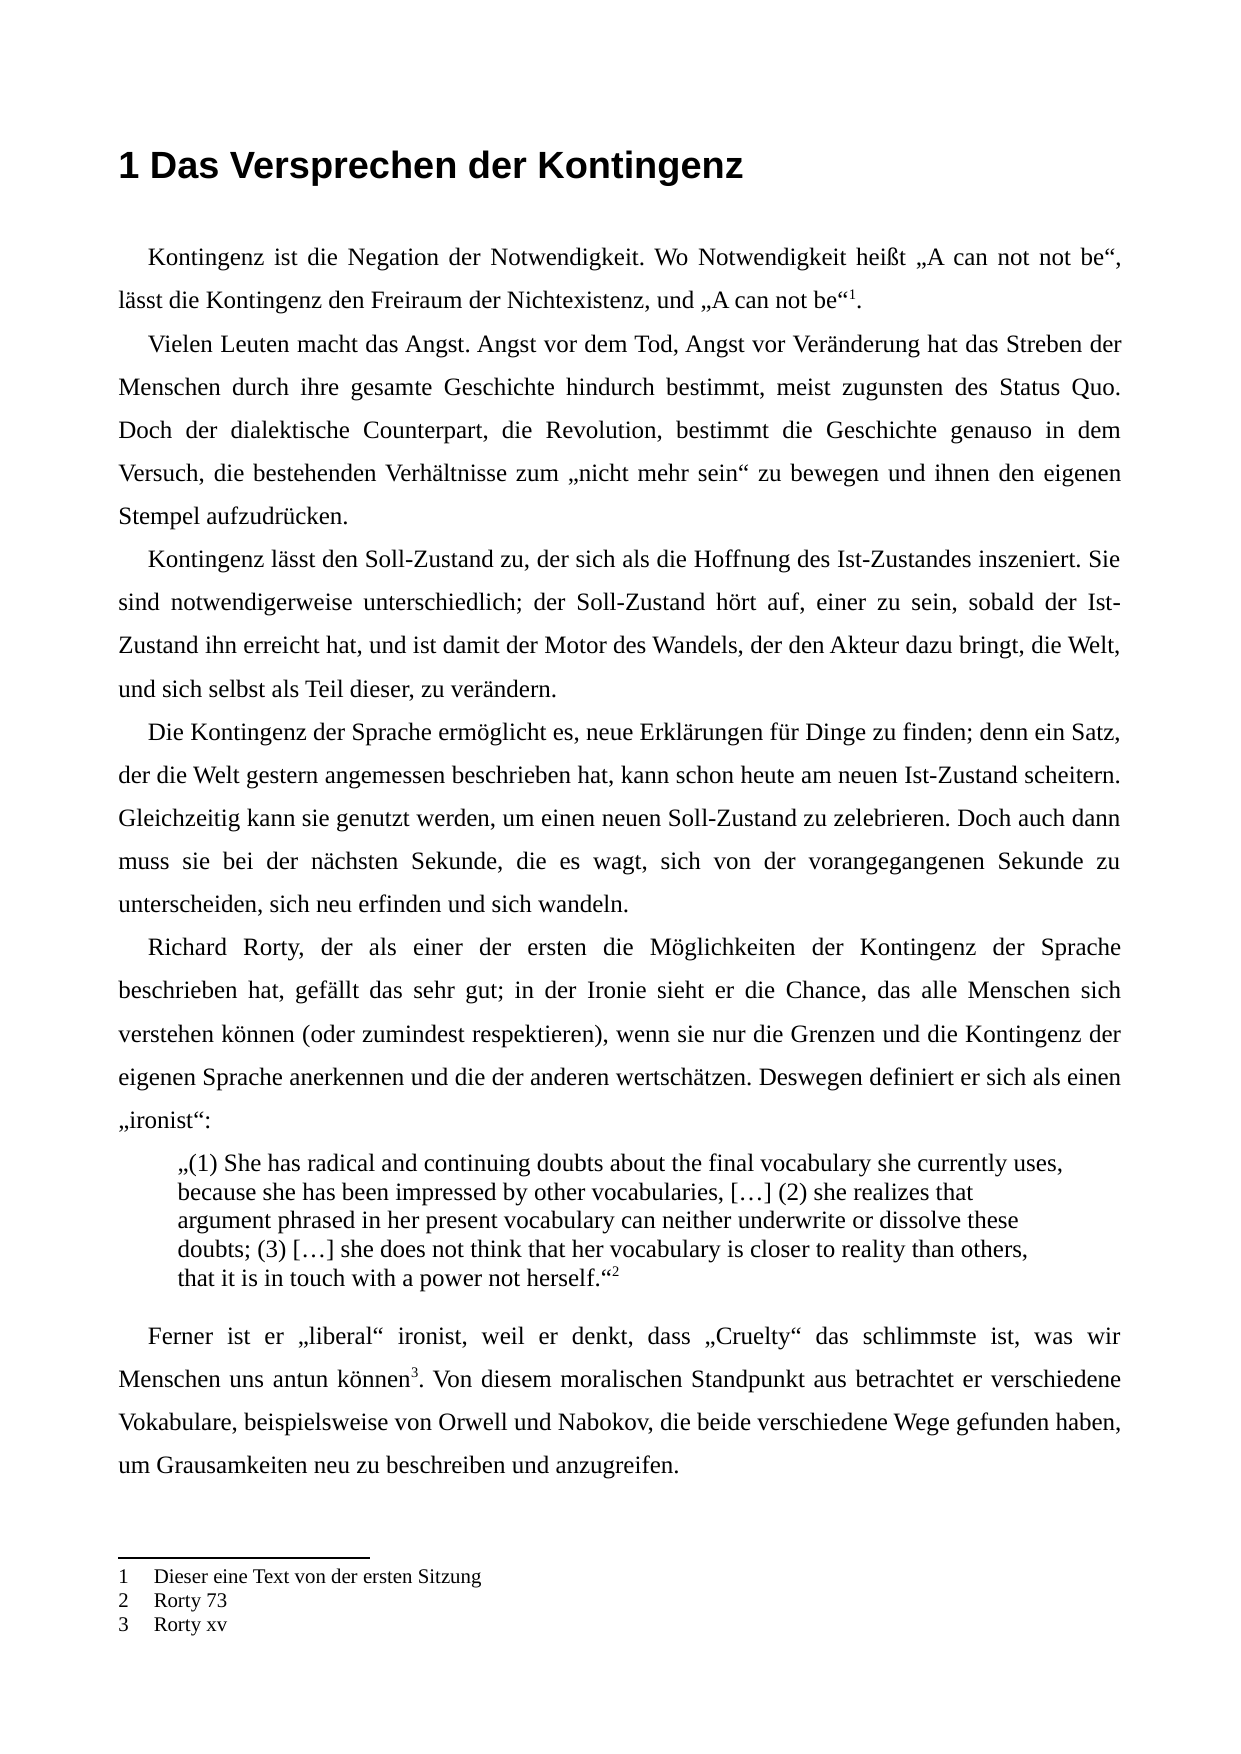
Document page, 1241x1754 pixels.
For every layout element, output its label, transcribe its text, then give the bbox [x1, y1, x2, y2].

text Rorty xv [118, 1612, 1122, 1636]
text „(1) She has radical and continuing doubts about the final vocabulary she currently uses, because she has been impressed by other vocabularies, […] (2) she realizes that argument phrased in her present vocabulary can neither underwrite or dissolve these doubts; (3) […] she does not think that her vocabulary is closer to reality than others, that it is in touch with a power not herself.“ [177, 1148, 1063, 1292]
text Vielen Leuten macht das Angst. Angst vor dem Tod, Angst vor Veränderung hat das Streben der Menschen durch ihre gesamte Geschichte hindurch bestimmt, meist zugunsten des Status Quo. Doch der dialektische Counterpart, die Revolution, bestimmt die Geschichte genauso in dem Versuch, die bestehenden Verhältnisse zum „nicht mehr sein“ zu bewegen und ihnen den eigenen Stempel aufzudrücken. [118, 329, 1122, 530]
text Kontingenz ist die Negation der Notwendigkeit. Wo Notwendigkeit heißt „A can not not be“, lässt die Kontingenz den Freiraum der Nichtexistenz, und „A can not be“. [118, 242, 1122, 314]
text Richard Rorty, der als einer der ersten die Möglichkeiten der Kontingenz der Sprache beschrieben hat, gefällt das sehr gut; in der Ironie sieht er die Chance, das alle Menschen sich verstehen können (oder zumindest respektieren), wenn sie nur die Grenzen und die Kontingenz der eigenen Sprache anerkennen und die der anderen wertschätzen. Deswegen definiert er sich als einen „ironist“: [118, 932, 1122, 1134]
text Die Kontingenz der Sprache ermöglicht es, neue Erklärungen für Dinge zu finden; denn ein Satz, der die Welt gestern angemessen beschrieben hat, kann schon heute am neuen Ist-Zustand scheitern. Gleichzeitig kann sie genutzt werden, um einen neuen Soll-Zustand zu zelebrieren. Doch auch dann muss sie bei der nächsten Sekunde, die es wagt, sich von der vorangegangenen Sekunde zu unterscheiden, sich neu erfinden und sich wandeln. [118, 717, 1122, 918]
subtitle 1 Das Versprechen der Kontingenz [118, 143, 1122, 187]
text Ferner ist er „liberal“ ironist, weil er denkt, dass „Cruelty“ das schlimmste ist, was wir Menschen uns antun können. Von diesem moralischen Standpunkt aus betrachtet er verschiedene Vokabulare, beispielsweise von Orwell und Nabokov, die beide verschiedene Wege gefunden haben, um Grausamkeiten neu zu beschreiben und anzugreifen. [118, 1321, 1122, 1479]
text Kontingenz lässt den Soll-Zustand zu, der sich als die Hoffnung des Ist-Zustandes inszeniert. Sie sind notwendigerweise unterschiedlich; der Soll-Zustand hört auf, einer zu sein, sobald der Ist-Zustand ihn erreicht hat, und ist damit der Motor des Wandels, der den Akteur dazu bringt, die Welt, und sich selbst als Teil dieser, zu verändern. [118, 544, 1122, 702]
text Rorty 73 [118, 1588, 1122, 1612]
text Dieser eine Text von der ersten Sitzung [118, 1564, 1122, 1588]
